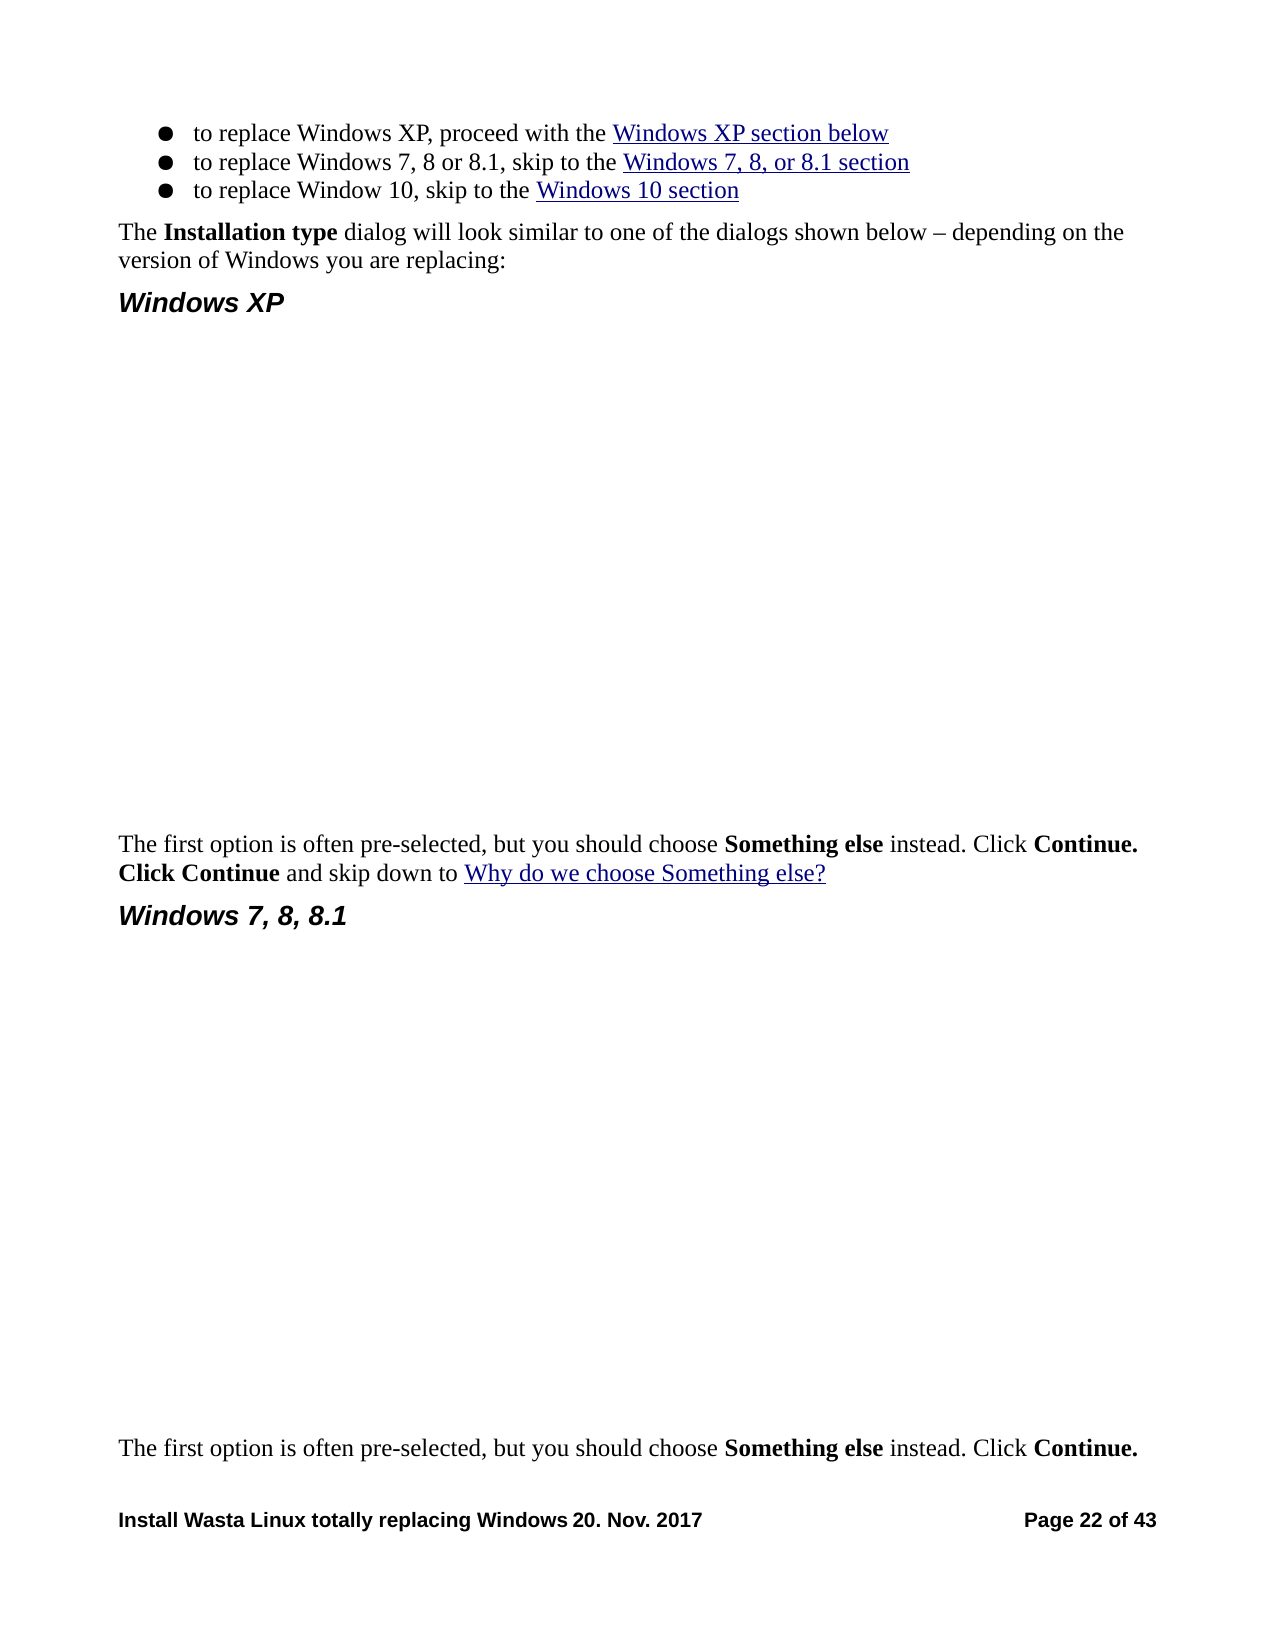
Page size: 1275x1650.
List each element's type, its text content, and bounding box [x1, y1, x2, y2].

text The first option is often pre-selected, but you should choose Something else instead. Click Continue. [118, 1433, 1157, 1462]
list to replace Window 10, skip to the Windows 10 section [156, 176, 1157, 204]
subtitle Windows 7, 8, 8.1 [118, 899, 1157, 931]
text The first option is often pre-selected, but you should choose Something else instead. Click Continue. Click Continue and skip down to Why do we choose Something else? [118, 829, 1157, 887]
subtitle Windows XP [118, 287, 1157, 319]
list to replace Windows 7, 8 or 8.1, skip to the Windows 7, 8, or 8.1 section [156, 147, 1157, 176]
text The Installation type dialog will look similar to one of the dialogs shown below – depending on the version of Windows you are replacing: [118, 217, 1157, 274]
list to replace Windows XP, proceed with the Windows XP section below [156, 118, 1157, 147]
